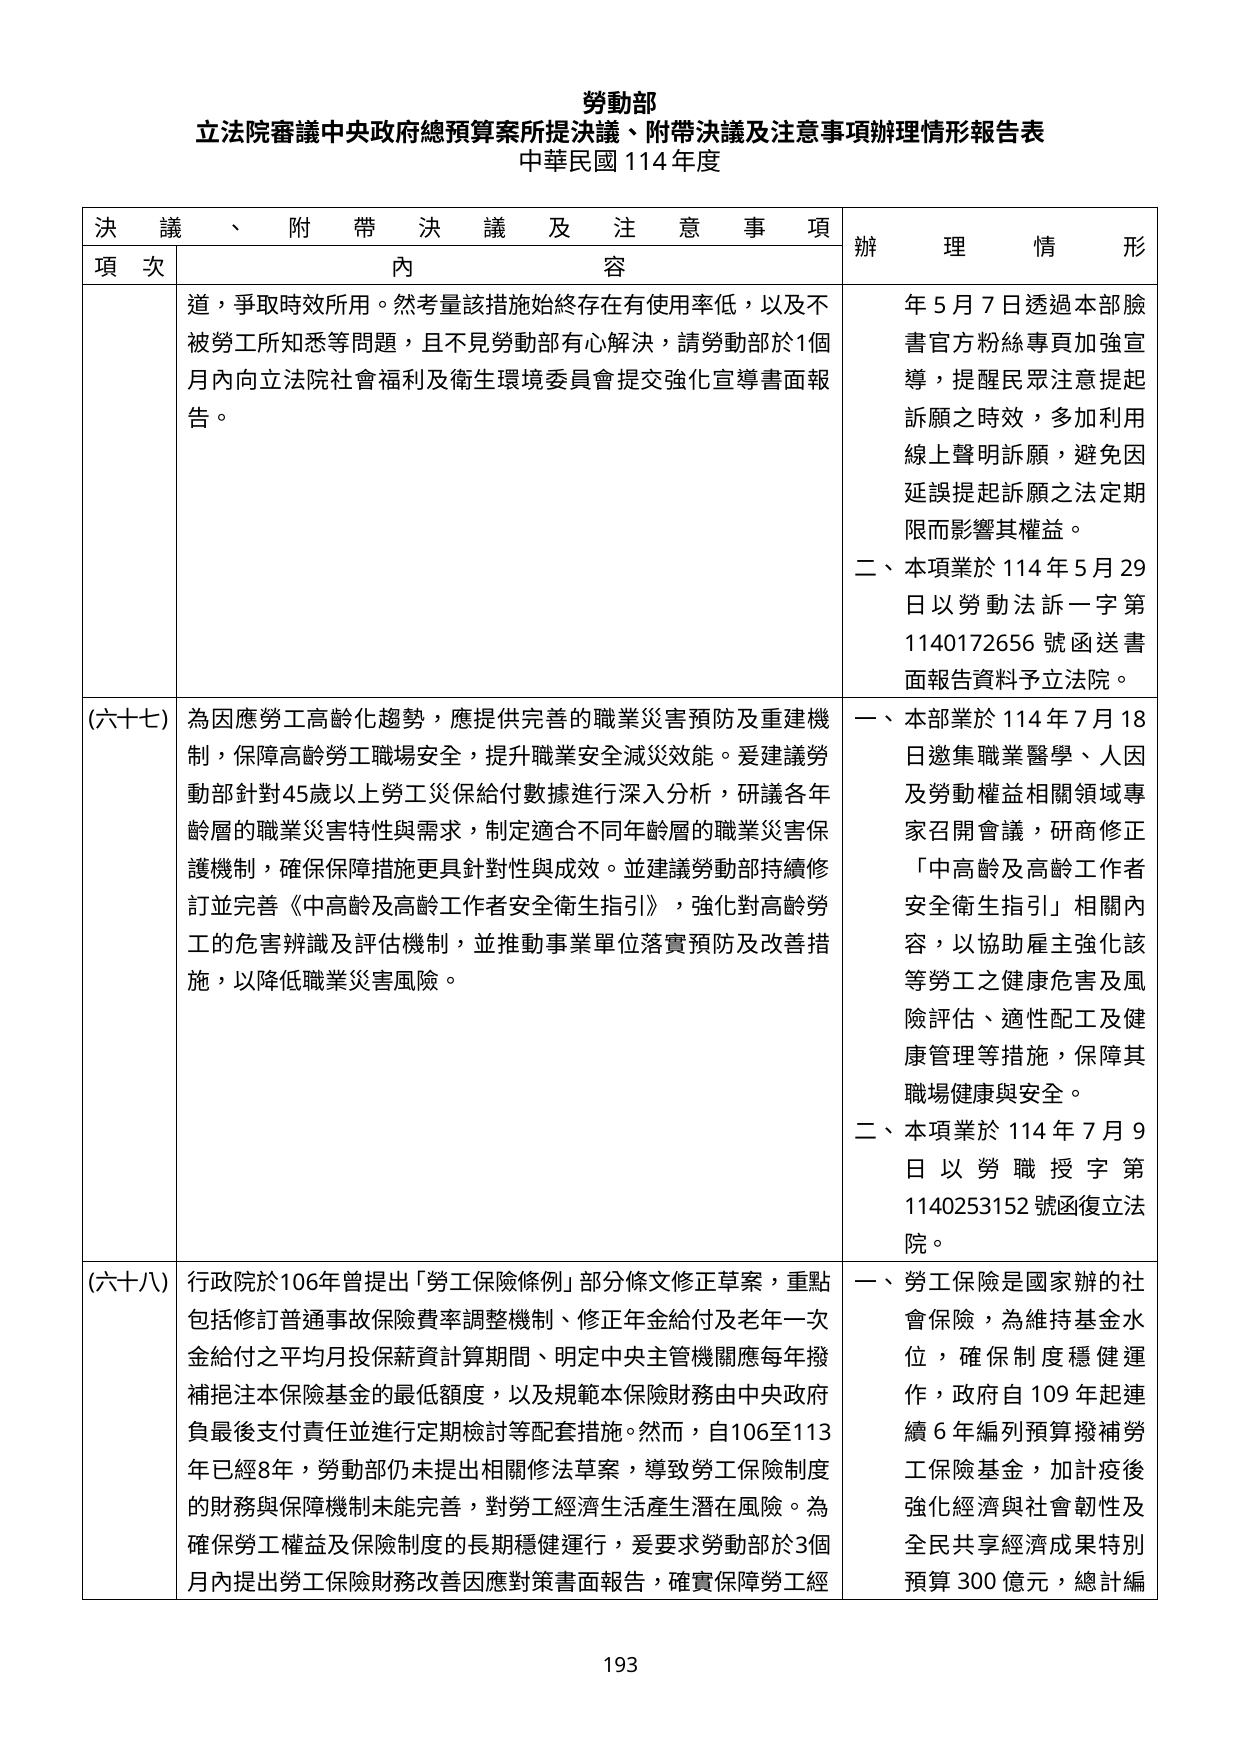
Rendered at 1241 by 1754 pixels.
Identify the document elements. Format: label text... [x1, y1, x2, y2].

table_cell 勞工保險是國家辦的社會保險，為維持基金水位，確保制度穩健運作，政府自109年起連續6年編列預算撥補勞工保險基金，加計疫後強化經濟與社會韌性及全民共享經濟成果特別預算300億元，總計編 [843, 1262, 1157, 1599]
table_cell (六十八) [83, 1262, 176, 1599]
table_cell 年5月7日透過本部臉書官方粉絲專頁加強宣導，提醒民眾注意提起訴願之時效，多加利用線上聲明訴願，避免因延誤提起訴願之法定期限而影響其權益。 本項業於114年5月29日以勞動法訴一字第1140172656號函送書面報告資料予立法院。 [843, 285, 1157, 697]
table_cell 道，爭取時效所用。然考量該措施始終存在有使用率低，以及不被勞工所知悉等問題，且不見勞動部有心解決，請勞動部於1個月內向立法院社會福利及衛生環境委員會提交強化宣導書面報告。 [177, 285, 842, 697]
table_cell 本部業於114年7月18日邀集職業醫學、人因及勞動權益相關領域專家召開會議，研商修正「中高齡及高齡工作者安全衛生指引」相關內容，以協助雇主強化該等勞工之健康危害及風險評估、適性配工及健康管理等措施，保障其職場健康與安全。 本項業於114年7月9日以勞職授字第1140253152號函復立法院。 [843, 698, 1157, 1261]
table_cell 項次 [83, 246, 176, 284]
table_header 決議、附帶決議及注意事項 [83, 208, 842, 245]
table_header 辦理情形 [843, 208, 1157, 284]
table_cell (六十七) [83, 698, 176, 1261]
table_cell 行政院於106年曾提出「勞工保險條例」部分條文修正草案，重點包括修訂普通事故保險費率調整機制、修正年金給付及老年一次金給付之平均月投保薪資計算期間、明定中央主管機關應每年撥補挹注本保險基金的最低額度，以及規範本保險財務由中央政府負最後支付責任並進行定期檢討等配套措施。然而，自106至113年已經8年，勞動部仍未提出相關修法草案，導致勞工保險制度的財務與保障機制未能完善，對勞工經濟生活產生潛在風險。為確保勞工權益及保險制度的長期穩健運行，爰要求勞動部於3個月內提出勞工保險財務改善因應對策書面報告，確實保障勞工經 [177, 1262, 842, 1599]
table_cell 為因應勞工高齡化趨勢，應提供完善的職業災害預防及重建機制，保障高齡勞工職場安全，提升職業安全減災效能。爰建議勞動部針對45歲以上勞工災保給付數據進行深入分析，研議各年齡層的職業災害特性與需求，制定適合不同年齡層的職業災害保護機制，確保保障措施更具針對性與成效。並建議勞動部持續修訂並完善《中高齡及高齡工作者安全衛生指引》，強化對高齡勞工的危害辨識及評估機制，並推動事業單位落實預防及改善措施，以降低職業災害風險。 [177, 698, 842, 1261]
table_cell [83, 285, 176, 697]
table_cell 內 容 [177, 246, 842, 284]
